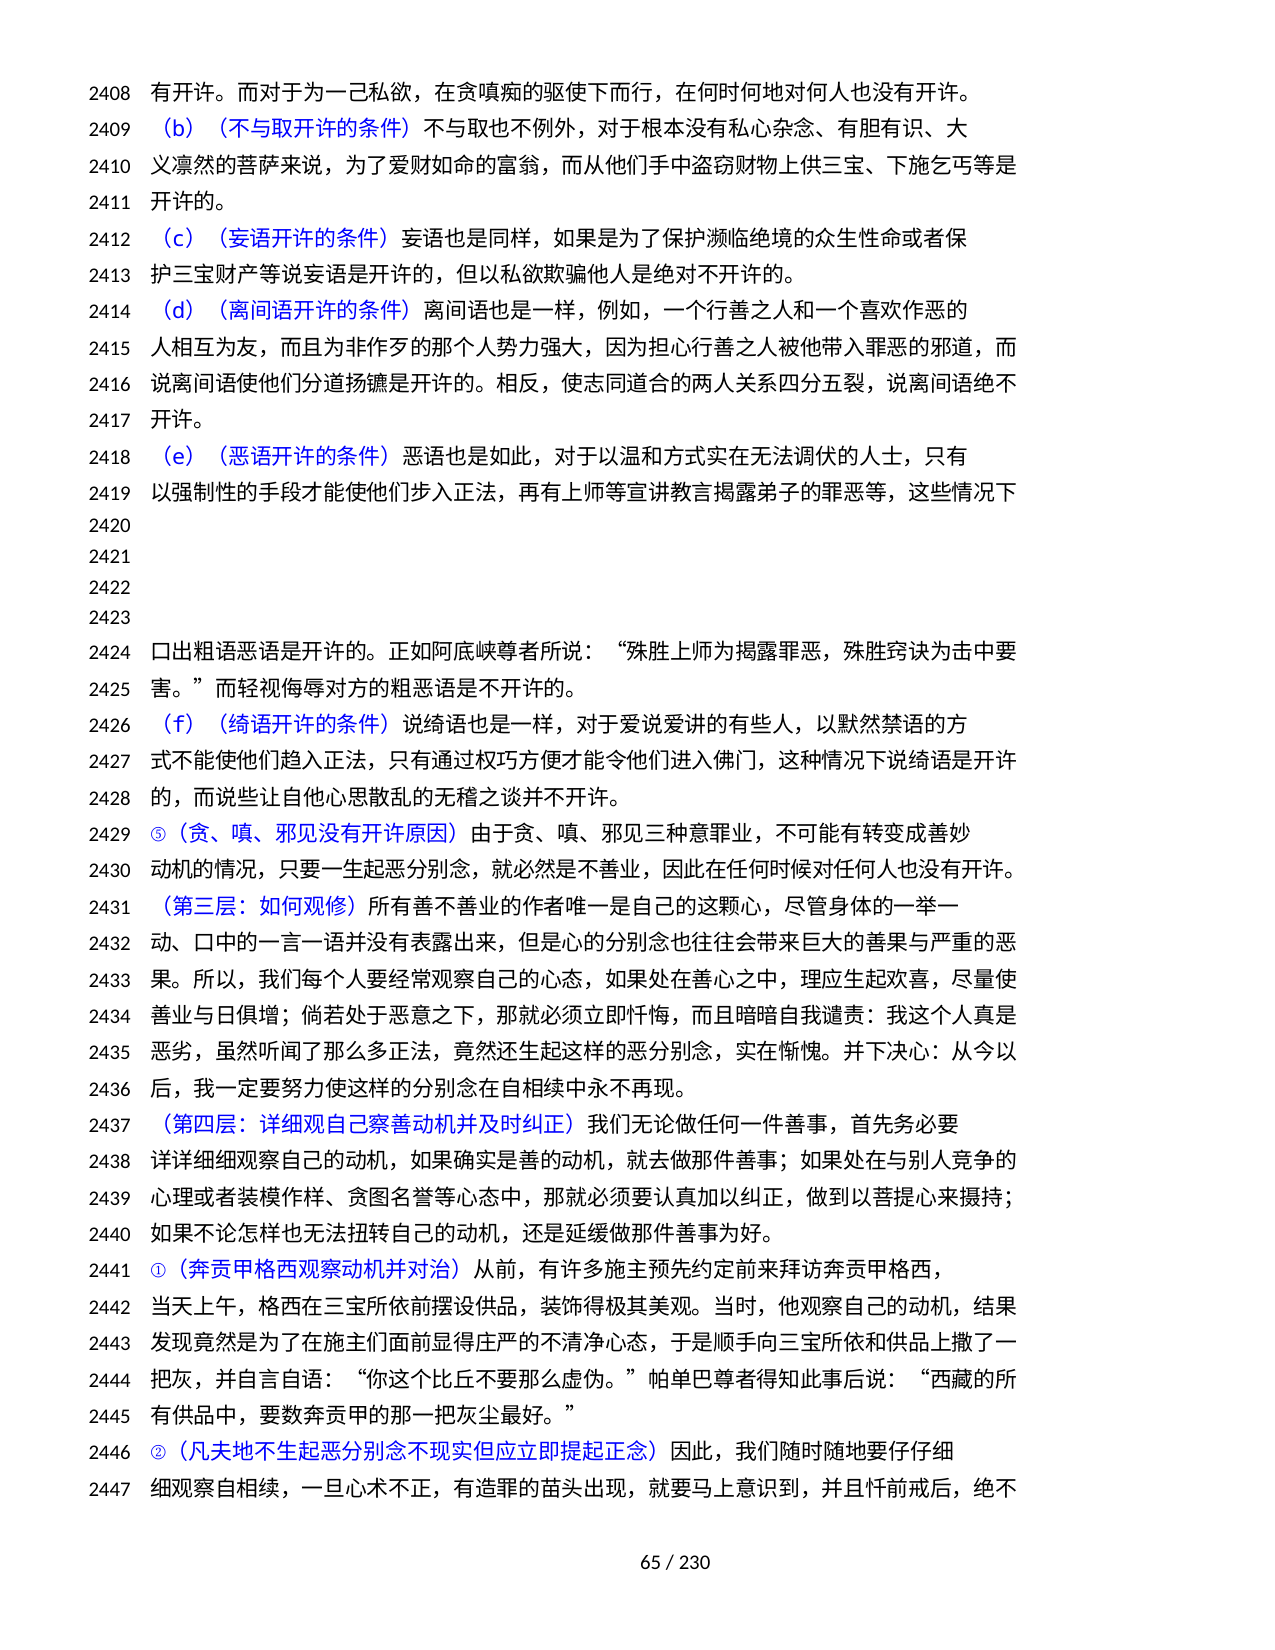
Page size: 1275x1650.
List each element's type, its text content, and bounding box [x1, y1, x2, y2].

text 如果不论怎样也无法扭转自己的动机，还是延缓做那件善事为好。 [150, 1216, 1200, 1248]
text （第四层：详细观自己察善动机并及时纠正）我们无论做任何一件善事，首先务必要 [150, 1107, 1200, 1139]
text 有开许。而对于为一己私欲，在贪嗔痴的驱使下而行，在何时何地对何人也没有开许。 [150, 75, 1200, 107]
text ①（奔贡甲格西观察动机并对治）从前，有许多施主预先约定前来拜访奔贡甲格西， [150, 1252, 1200, 1284]
text 的，而说些让自他心思散乱的无稽之谈并不开许。 [150, 780, 1200, 811]
text （f）（绮语开许的条件）说绮语也是一样，对于爱说爱讲的有些人，以默然禁语的方 [150, 707, 1200, 739]
text 说离间语使他们分道扬镳是开许的。相反，使志同道合的两人关系四分五裂，说离间语绝不 [150, 366, 1200, 398]
text 有供品中，要数奔贡甲的那一把灰尘最好。” [150, 1398, 1200, 1429]
text （d）（离间语开许的条件）离间语也是一样，例如，一个行善之人和一个喜欢作恶的 [150, 293, 1200, 325]
text 动机的情况，只要一生起恶分别念，就必然是不善业，因此在任何时候对任何人也没有开许。 [150, 852, 1200, 884]
text ②（凡夫地不生起恶分别念不现实但应立即提起正念）因此，我们随时随地要仔仔细 [150, 1434, 1200, 1466]
text （e）（恶语开许的条件）恶语也是如此，对于以温和方式实在无法调伏的人士，只有 [150, 439, 1200, 471]
text 开许。 [150, 402, 1200, 434]
text ⑤（贪、嗔、邪见没有开许原因）由于贪、嗔、邪见三种意罪业，不可能有转变成善妙 [150, 816, 1200, 848]
text 害。”而轻视侮辱对方的粗恶语是不开许的。 [150, 671, 1200, 702]
text 人相互为友，而且为非作歹的那个人势力强大，因为担心行善之人被他带入罪恶的邪道，而 [150, 330, 1200, 361]
text 细观察自相续，一旦心术不正，有造罪的苗头出现，就要马上意识到，并且忏前戒后，绝不 [150, 1471, 1200, 1502]
text 护三宝财产等说妄语是开许的，但以私欲欺骗他人是绝对不开许的。 [150, 257, 1200, 289]
text （b）（不与取开许的条件）不与取也不例外，对于根本没有私心杂念、有胆有识、大 [150, 111, 1200, 143]
text 善业与日俱增；倘若处于恶意之下，那就必须立即忏悔，而且暗暗自我谴责：我这个人真是 [150, 998, 1200, 1029]
text 发现竟然是为了在施主们面前显得庄严的不清净心态，于是顺手向三宝所依和供品上撒了一 [150, 1325, 1200, 1357]
text 义凛然的菩萨来说，为了爱财如命的富翁，而从他们手中盗窃财物上供三宝、下施乞丐等是 [150, 148, 1200, 179]
text 恶劣，虽然听闻了那么多正法，竟然还生起这样的恶分别念，实在惭愧。并下决心：从今以 [150, 1034, 1200, 1066]
text 以强制性的手段才能使他们步入正法，再有上师等宣讲教言揭露弟子的罪恶等，这些情况下 [150, 475, 1200, 507]
text 动、口中的一言一语并没有表露出来，但是心的分别念也往往会带来巨大的善果与严重的恶 [150, 925, 1200, 957]
text 心理或者装模作样、贪图名誉等心态中，那就必须要认真加以纠正，做到以菩提心来摄持； [150, 1180, 1200, 1211]
text （c）（妄语开许的条件）妄语也是同样，如果是为了保护濒临绝境的众生性命或者保 [150, 221, 1200, 252]
text 后，我一定要努力使这样的分别念在自相续中永不再现。 [150, 1071, 1200, 1102]
text 口出粗语恶语是开许的。正如阿底峡尊者所说：“殊胜上师为揭露罪恶，殊胜窍诀为击中要 [150, 634, 1200, 666]
text 把灰，并自言自语：“你这个比丘不要那么虚伪。”帕单巴尊者得知此事后说：“西藏的所 [150, 1362, 1200, 1393]
text 详详细细观察自己的动机，如果确实是善的动机，就去做那件善事；如果处在与别人竞争的 [150, 1143, 1200, 1175]
text 果。所以，我们每个人要经常观察自己的心态，如果处在善心之中，理应生起欢喜，尽量使 [150, 962, 1200, 993]
text 式不能使他们趋入正法，只有通过权巧方便才能令他们进入佛门，这种情况下说绮语是开许 [150, 743, 1200, 775]
text 当天上午，格西在三宝所依前摆设供品，装饰得极其美观。当时，他观察自己的动机，结果 [150, 1289, 1200, 1321]
text 开许的。 [150, 184, 1200, 216]
text （第三层：如何观修）所有善不善业的作者唯一是自己的这颗心，尽管身体的一举一 [150, 889, 1200, 921]
